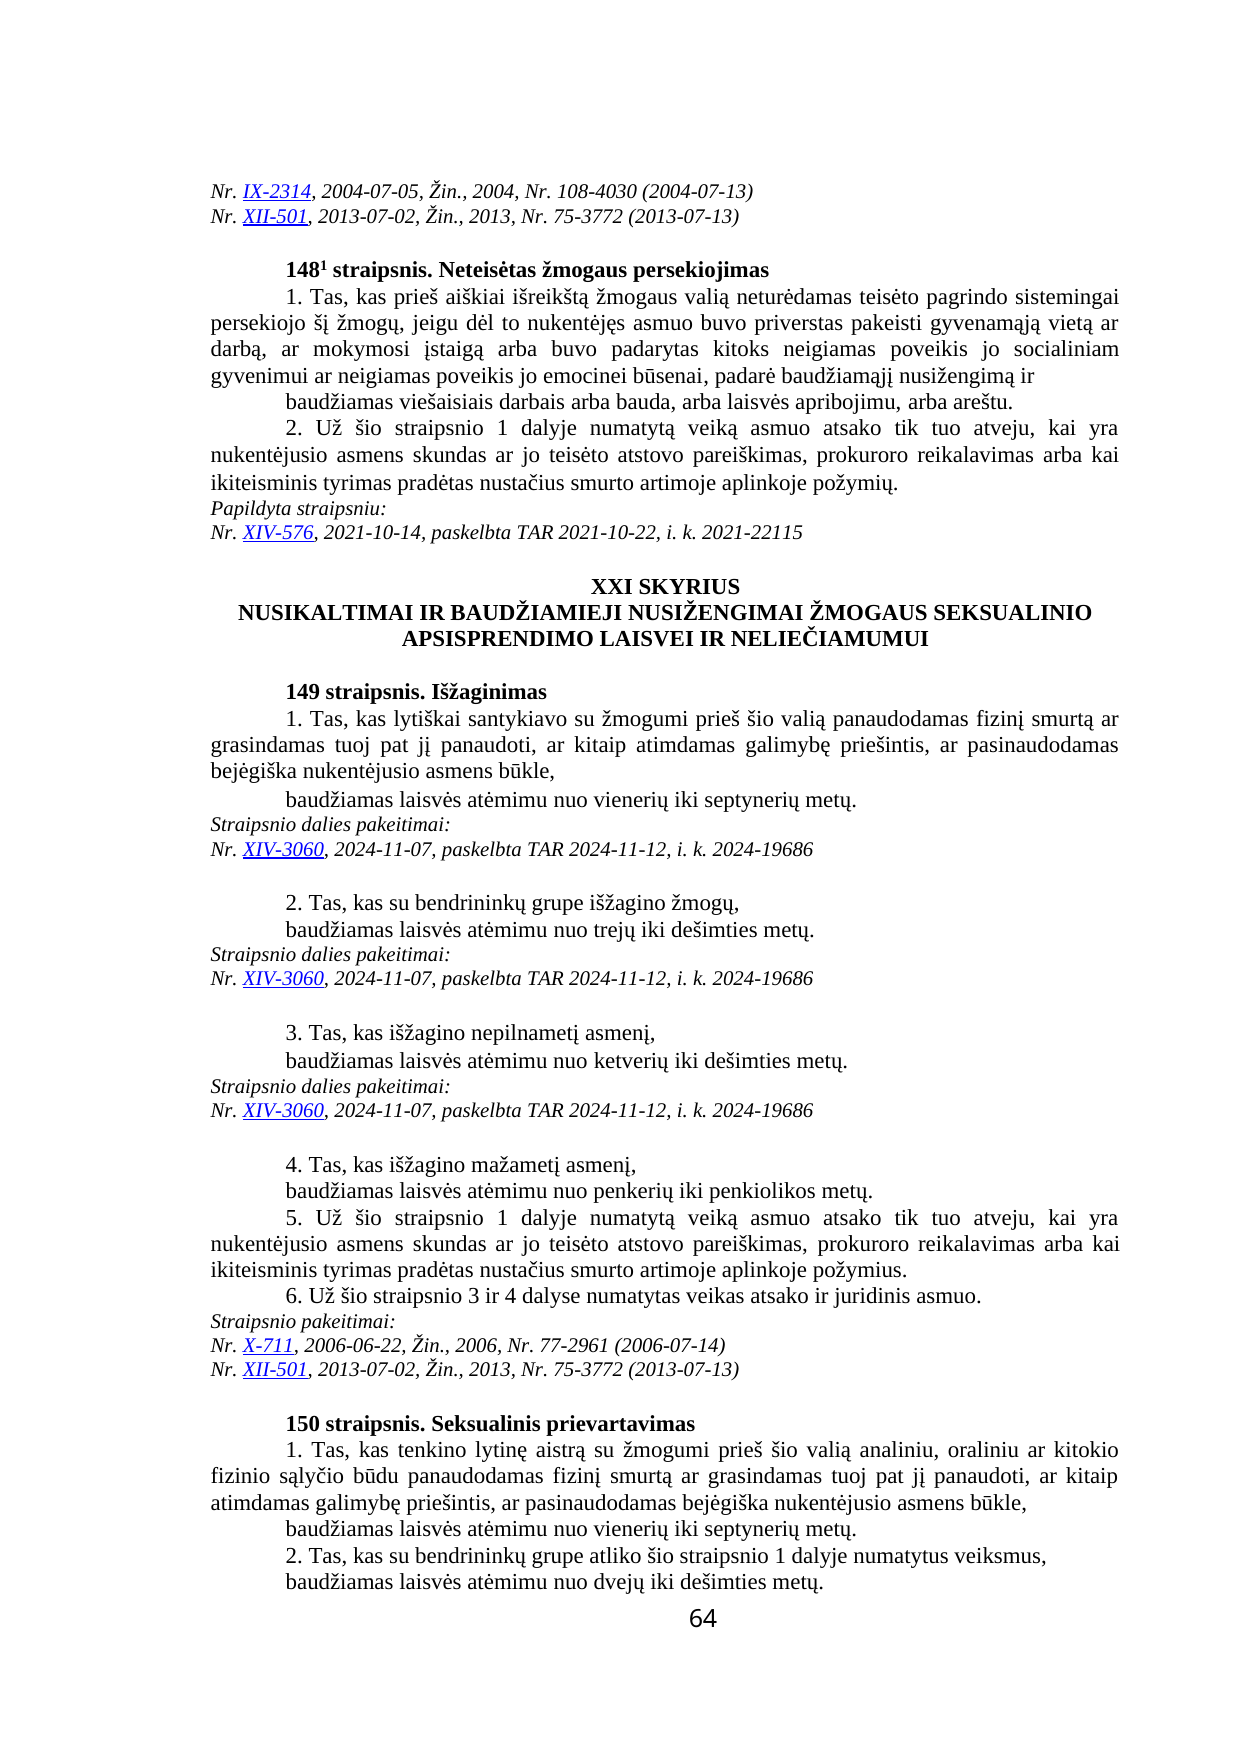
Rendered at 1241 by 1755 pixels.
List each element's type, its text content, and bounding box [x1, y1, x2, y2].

text Straipsnio dalies pakeitimai: [210, 942, 1120, 966]
text Nr. IX-2314, 2004-07-05, Žin., 2004, Nr. 108-4030 (2004-07-13) [210, 179, 1120, 203]
text 150 straipsnis. Seksualinis prievartavimas [210, 1410, 1120, 1436]
text NUSIKALTIMAI IR BAUDŽIAMIEJI NUSIŽENGIMAI ŽMOGAUS SEKSUALINIO APSISPRENDIMO LAISVEI IR NELIEČIAMUMUI [210, 599, 1120, 652]
text 2. Už šio straipsnio 1 dalyje numatytą veiką asmuo atsako tik tuo atveju, kai yra nukentėjusio asmens skundas ar jo teisėto atstovo pareiškimas, prokuroro reikalavimas arba kai ikiteisminis tyrimas pradėtas nustačius smurto artimoje aplinkoje požymių. [210, 414, 1120, 496]
text Straipsnio dalies pakeitimai: [210, 812, 1120, 836]
text Nr. XIV-576, 2021-10-14, paskelbta TAR 2021-10-22, i. k. 2021-22115 [210, 520, 1120, 544]
text Nr. XII-501, 2013-07-02, Žin., 2013, Nr. 75-3772 (2013-07-13) [210, 1357, 1120, 1381]
text Nr. XIV-3060, 2024-11-07, paskelbta TAR 2024-11-12, i. k. 2024-19686 [210, 836, 1120, 861]
text Nr. XIV-3060, 2024-11-07, paskelbta TAR 2024-11-12, i. k. 2024-19686 [210, 966, 1120, 990]
text 1481 straipsnis. Neteisėtas žmogaus persekiojimas [210, 256, 1120, 283]
text Papildyta straipsniu: [210, 496, 1120, 520]
text Nr. X-711, 2006-06-22, Žin., 2006, Nr. 77-2961 (2006-07-14) [210, 1333, 1120, 1357]
text 6. Už šio straipsnio 3 ir 4 dalyse numatytas veikas atsako ir juridinis asmuo. [210, 1283, 1120, 1309]
text baudžiamas viešaisiais darbais arba bauda, arba laisvės apribojimu, arba areštu. [210, 388, 1120, 414]
text 2. Tas, kas su bendrininkų grupe atliko šio straipsnio 1 dalyje numatytus veiksmus, [210, 1542, 1120, 1568]
text baudžiamas laisvės atėmimu nuo ketverių iki dešimties metų. [210, 1045, 1120, 1074]
text 3. Tas, kas išžagino nepilnametį asmenį, [210, 1019, 1120, 1045]
text baudžiamas laisvės atėmimu nuo vienerių iki septynerių metų. [210, 1515, 1120, 1542]
text 149 straipsnis. Išžaginimas [210, 678, 1120, 704]
text 1. Tas, kas prieš aiškiai išreikštą žmogaus valią neturėdamas teisėto pagrindo sistemingai persekiojo šį žmogų, jeigu dėl to nukentėjęs asmuo buvo priverstas pakeisti gyvenamąją vietą ar darbą, ar mokymosi įstaigą arba buvo padarytas kitoks neigiamas poveikis jo socialiniam gyvenimui ar neigiamas poveikis jo emocinei būsenai, padarė baudžiamąjį nusižengimą ir [210, 283, 1120, 388]
text baudžiamas laisvės atėmimu nuo vienerių iki septynerių metų. [210, 784, 1120, 812]
text Nr. XII-501, 2013-07-02, Žin., 2013, Nr. 75-3772 (2013-07-13) [210, 203, 1120, 228]
subtitle XXI SKYRIUS [210, 573, 1120, 599]
text Straipsnio pakeitimai: [210, 1309, 1120, 1333]
text baudžiamas laisvės atėmimu nuo dvejų iki dešimties metų. [210, 1568, 1120, 1594]
text Straipsnio dalies pakeitimai: [210, 1074, 1120, 1098]
text 1. Tas, kas lytiškai santykiavo su žmogumi prieš šio valią panaudodamas fizinį smurtą ar grasindamas tuoj pat jį panaudoti, ar kitaip atimdamas galimybę priešintis, ar pasinaudodamas bejėgiška nukentėjusio asmens būkle, [210, 704, 1120, 784]
text 1. Tas, kas tenkino lytinę aistrą su žmogumi prieš šio valią analiniu, oraliniu ar kitokio fizinio sąlyčio būdu panaudodamas fizinį smurtą ar grasindamas tuoj pat jį panaudoti, ar kitaip atimdamas galimybę priešintis, ar pasinaudodamas bejėgiška nukentėjusio asmens būkle, [210, 1436, 1120, 1515]
text Nr. XIV-3060, 2024-11-07, paskelbta TAR 2024-11-12, i. k. 2024-19686 [210, 1098, 1120, 1122]
text 2. Tas, kas su bendrininkų grupe išžagino žmogų, [210, 889, 1120, 916]
text 4. Tas, kas išžagino mažametį asmenį, [210, 1151, 1120, 1177]
text baudžiamas laisvės atėmimu nuo penkerių iki penkiolikos metų. [210, 1177, 1120, 1203]
text 5. Už šio straipsnio 1 dalyje numatytą veiką asmuo atsako tik tuo atveju, kai yra nukentėjusio asmens skundas ar jo teisėto atstovo pareiškimas, prokuroro reikalavimas arba kai ikiteisminis tyrimas pradėtas nustačius smurto artimoje aplinkoje požymius. [210, 1203, 1120, 1283]
text baudžiamas laisvės atėmimu nuo trejų iki dešimties metų. [210, 916, 1120, 942]
